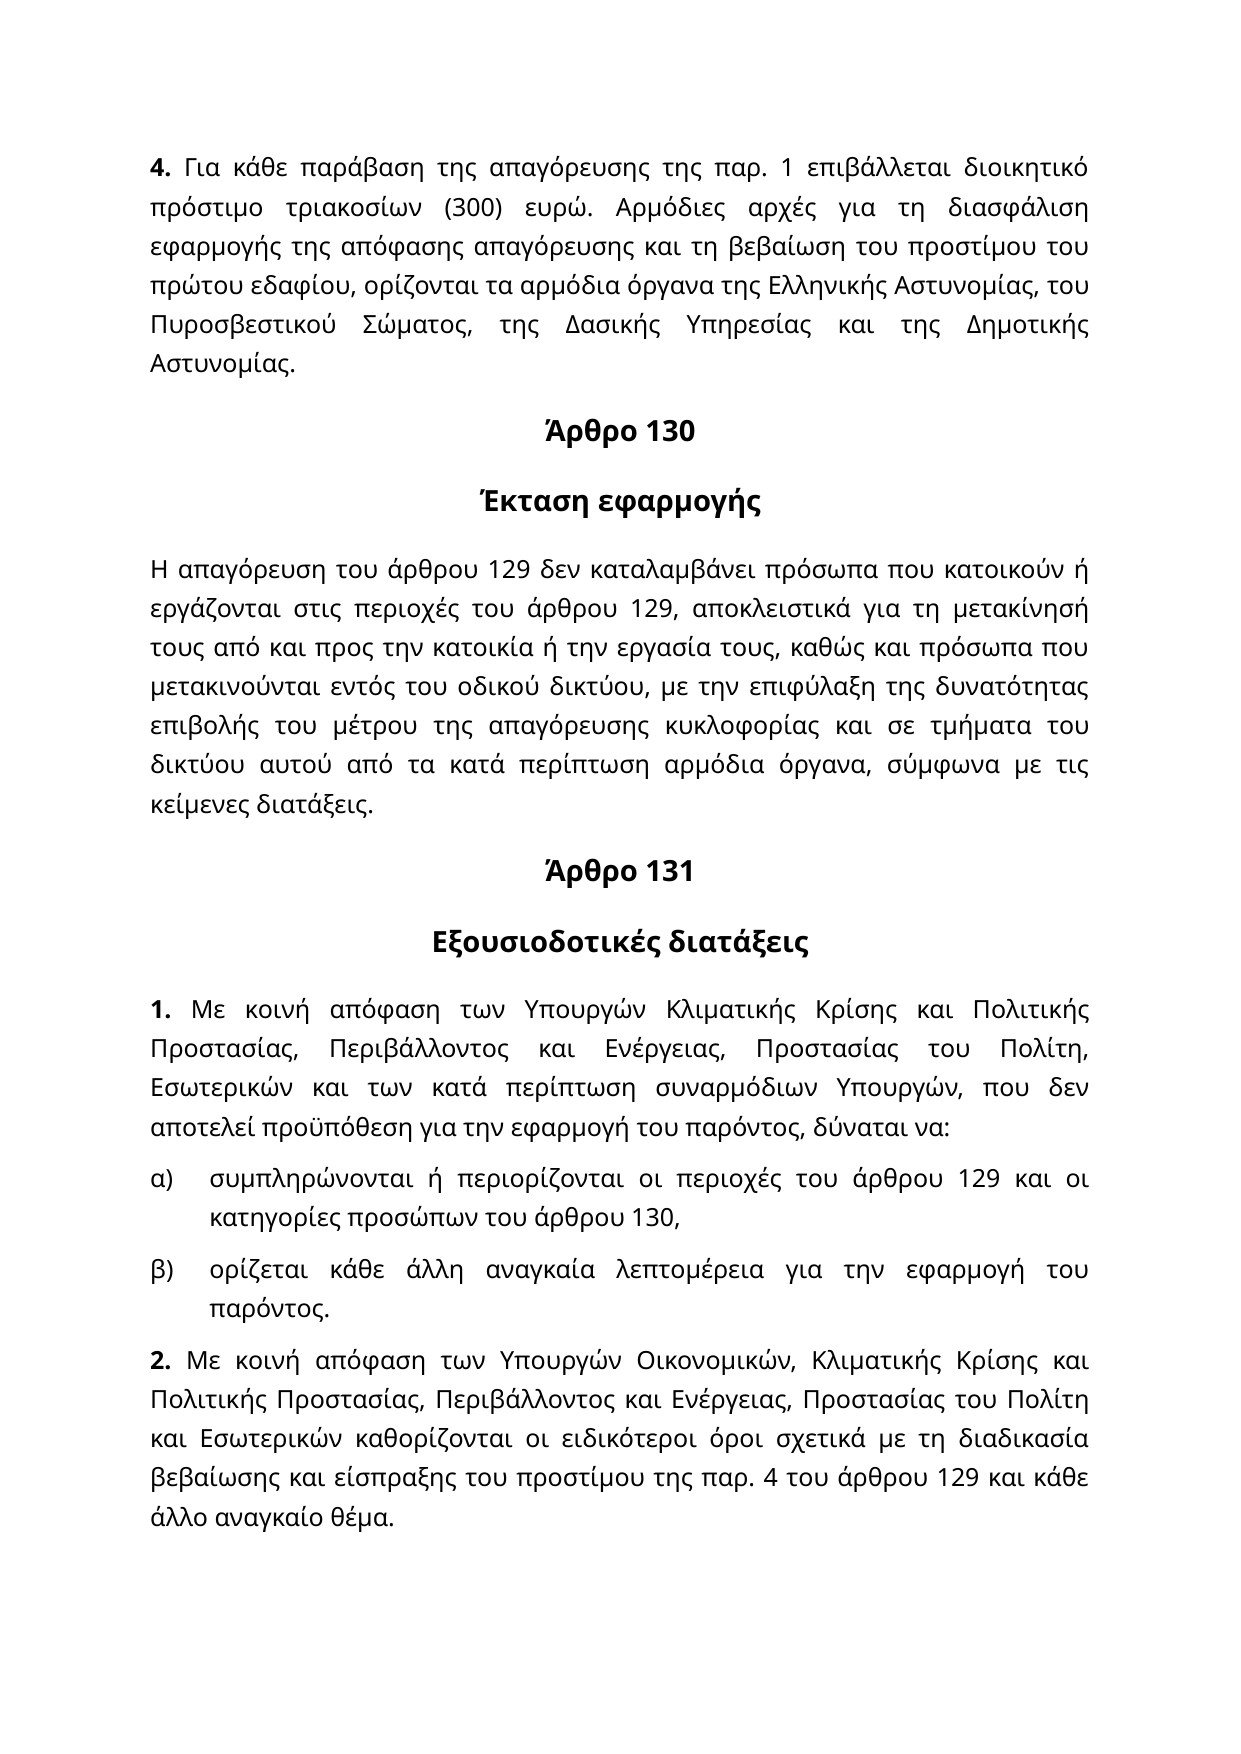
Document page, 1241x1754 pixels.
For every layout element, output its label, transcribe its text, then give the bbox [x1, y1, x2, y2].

list α) συμπληρώνονται ή περιορίζονται οι περιοχές του άρθρου 129 και οι κατηγορίες προσώπων του άρθρου 130, [150, 1161, 1090, 1234]
list β) ορίζεται κάθε άλλη αναγκαία λεπτομέρεια για την εφαρμογή του παρόντος. [150, 1252, 1090, 1325]
text Η απαγόρευση του άρθρου 129 δεν καταλαμβάνει πρόσωπα που κατοικούν ή εργάζονται στις περιοχές του άρθρου 129, αποκλειστικά για τη μετακίνησή τους από και προς την κατοικία ή την εργασία τους, καθώς και πρόσωπα που μετακινούνται εντός του οδικού δικτύου, με την επιφύλαξη της δυνατότητας επιβολής του μέτρου της απαγόρευσης κυκλοφορίας και σε τμήματα του δικτύου αυτού από τα κατά περίπτωση αρμόδια όργανα, σύμφωνα με τις κείμενες διατάξεις. [150, 551, 1090, 820]
text 2. Με κοινή απόφαση των Υπουργών Οικονομικών, Κλιματικής Κρίσης και Πολιτικής Προστασίας, Περιβάλλοντος και Ενέργειας, Προστασίας του Πολίτη και Εσωτερικών καθορίζονται οι ειδικότεροι όροι σχετικά με τη διαδικασία βεβαίωσης και είσπραξης του προστίμου της παρ. 4 του άρθρου 129 και κάθε άλλο αναγκαίο θέμα. [150, 1342, 1090, 1533]
subtitle Άρθρο 130 [150, 410, 1090, 450]
text 4. Για κάθε παράβαση της απαγόρευσης της παρ. 1 επιβάλλεται διοικητικό πρόστιμο τριακοσίων (300) ευρώ. Αρμόδιες αρχές για τη διασφάλιση εφαρμογής της απόφασης απαγόρευσης και τη βεβαίωση του προστίμου του πρώτου εδαφίου, ορίζονται τα αρμόδια όργανα της Ελληνικής Αστυνομίας, του Πυροσβεστικού Σώματος, της Δασικής Υπηρεσίας και της Δημοτικής Αστυνομίας. [150, 150, 1090, 380]
subtitle Άρθρο 131 [150, 850, 1090, 890]
subtitle Έκταση εφαρμογής [150, 481, 1090, 520]
text 1. Με κοινή απόφαση των Υπουργών Κλιματικής Κρίσης και Πολιτικής Προστασίας, Περιβάλλοντος και Ενέργειας, Προστασίας του Πολίτη, Εσωτερικών και των κατά περίπτωση συναρμόδιων Υπουργών, που δεν αποτελεί προϋπόθεση για την εφαρμογή του παρόντος, δύναται να: [150, 992, 1090, 1143]
subtitle Εξουσιοδοτικές διατάξεις [150, 921, 1090, 961]
